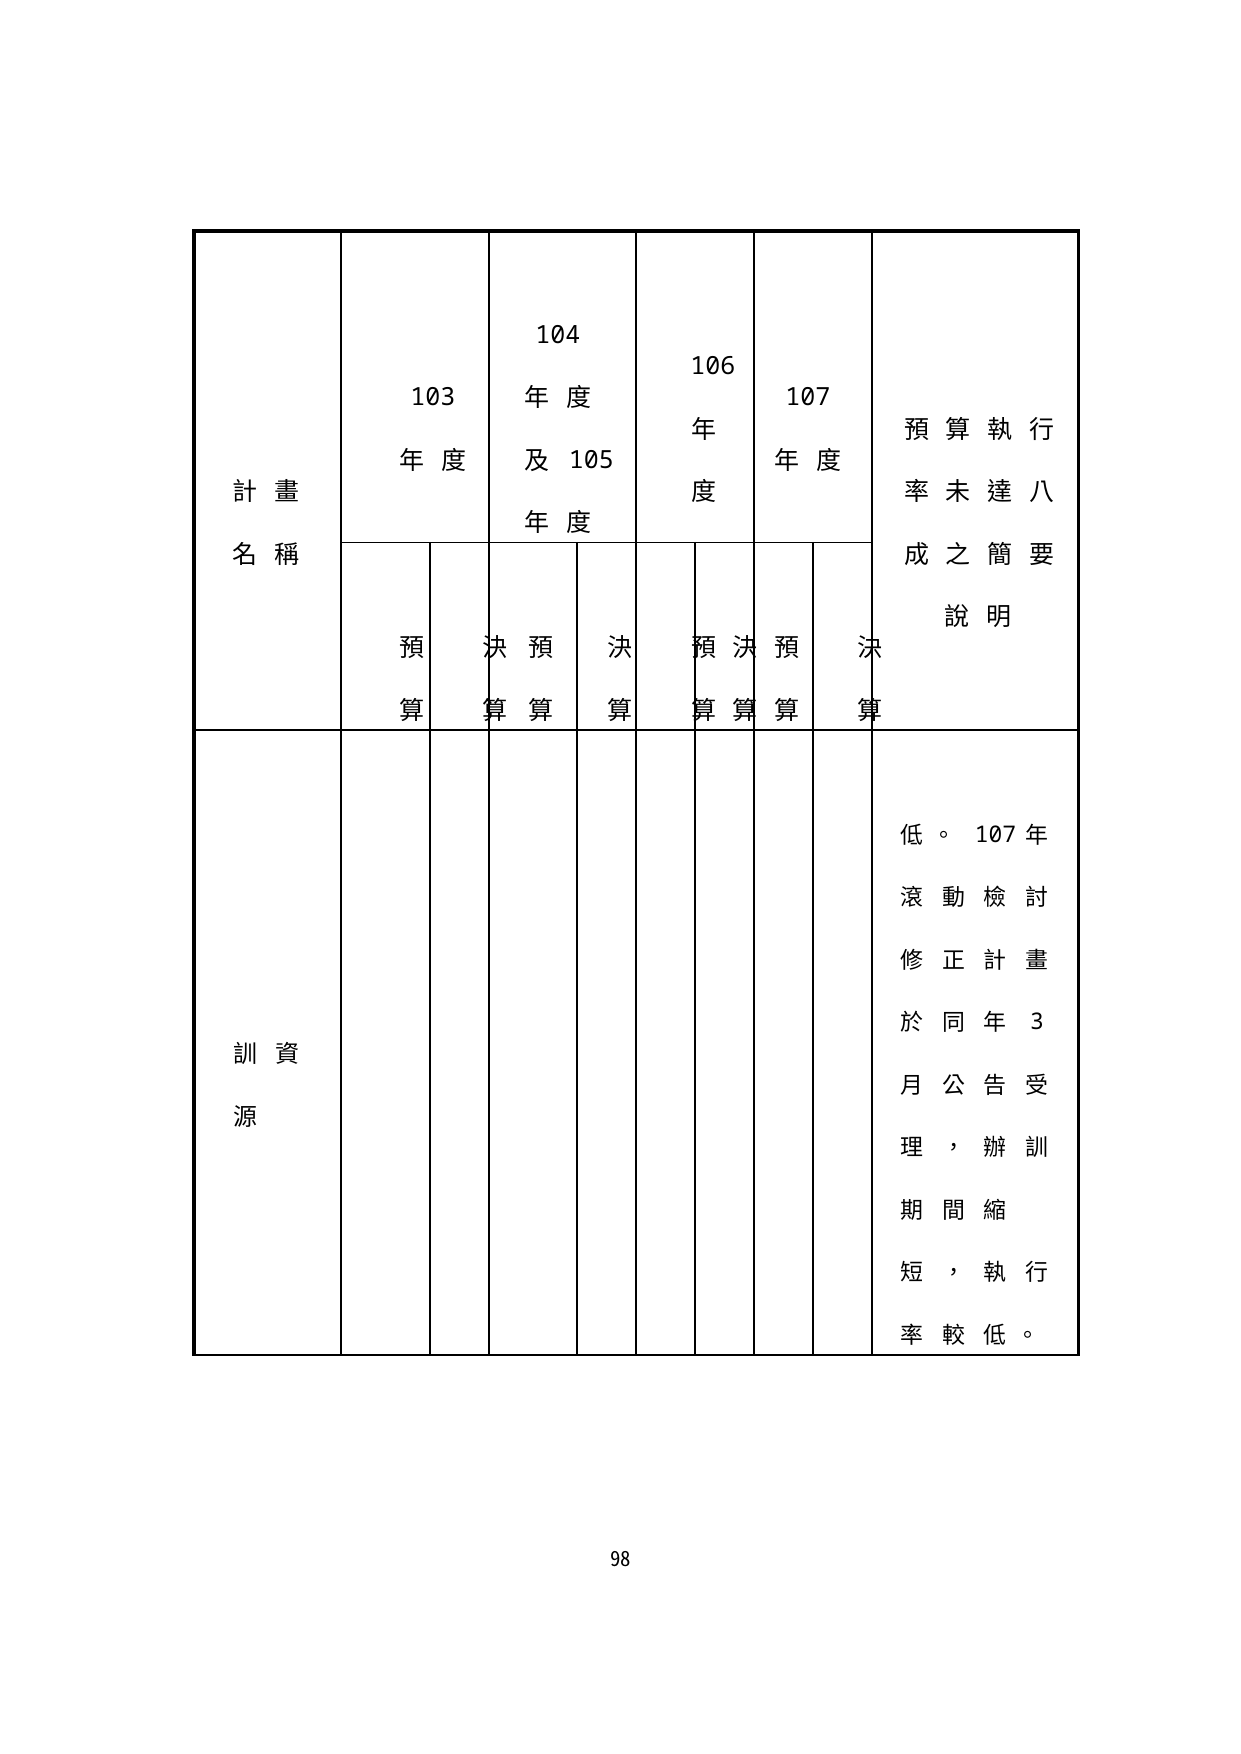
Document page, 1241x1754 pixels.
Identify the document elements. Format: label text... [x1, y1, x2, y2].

table_cell 預算 [342, 543, 429, 729]
table_cell 決算 [696, 543, 753, 729]
table_header 計畫名稱 [196, 233, 340, 729]
table_cell [342, 731, 429, 1354]
table_header 107年度 [755, 233, 871, 542]
table_cell 預算 [490, 543, 576, 729]
table_cell [431, 731, 488, 1354]
table_cell 訓資源 [196, 731, 340, 1354]
table_cell 330 [637, 731, 694, 1354]
table_cell [490, 731, 576, 1354]
table_cell 決算 [814, 543, 871, 729]
table_header 預算執行率未達八成之簡要說明 [873, 233, 1077, 729]
table_cell 預算 [637, 543, 694, 729]
table_cell [696, 731, 753, 1354]
table_cell 決算 [431, 543, 488, 729]
table_cell [814, 731, 871, 1354]
table_cell [755, 731, 812, 1354]
table_header 106年度 [637, 233, 753, 542]
table_cell 低。107年滾動檢討修正計畫於同年3月公告受理，辦訓期間縮短，執行率較低。 [873, 731, 1077, 1354]
table_header 104年度及105年度 [490, 233, 635, 542]
table_header 103年度 [342, 233, 488, 542]
table_cell [578, 731, 635, 1354]
table_cell 決算 [578, 543, 635, 729]
table_cell 預算 [755, 543, 812, 729]
